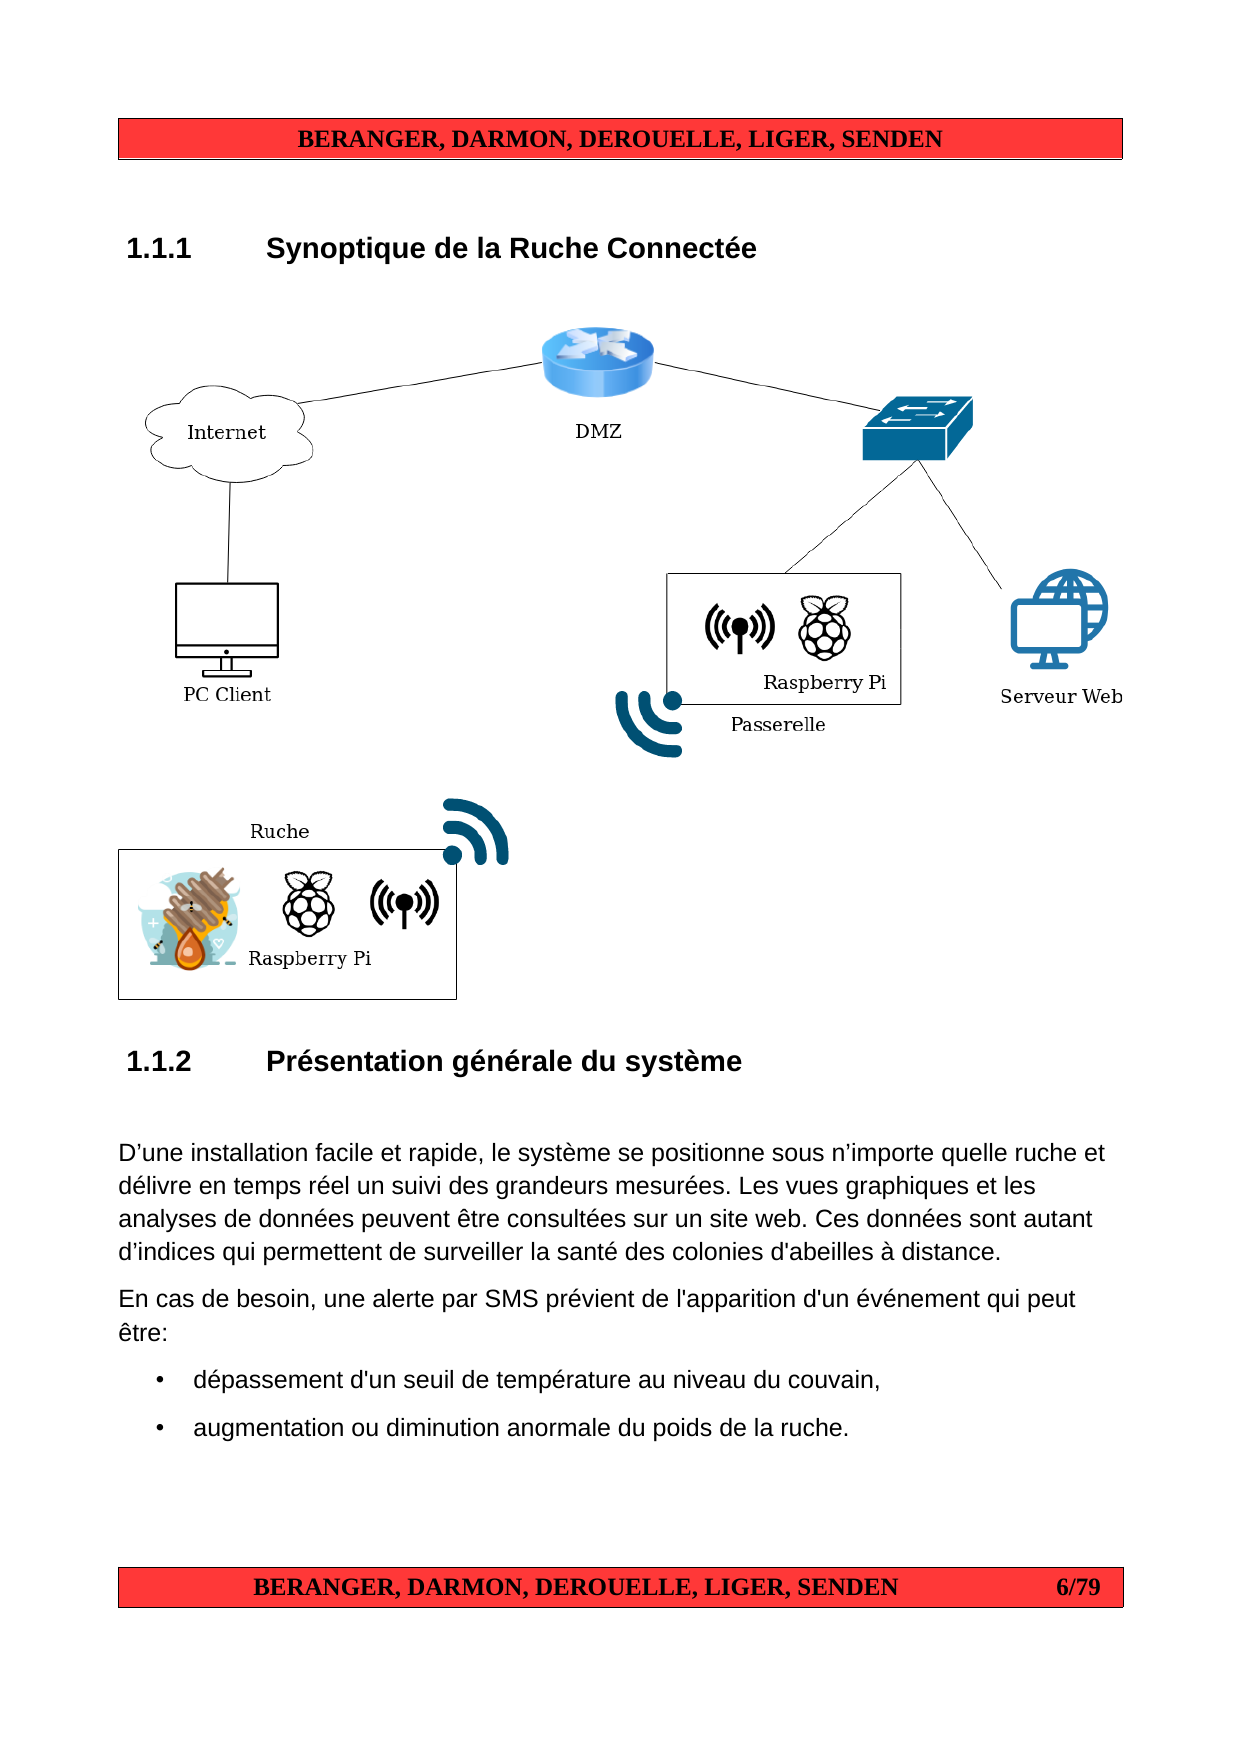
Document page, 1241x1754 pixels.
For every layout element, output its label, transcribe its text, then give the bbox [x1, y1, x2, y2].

text En cas de besoin, une alerte par SMS prévient de l'apparition d'un événement qui peut être: [118, 1284, 1122, 1346]
subtitle Présentation générale du système [118, 1044, 1122, 1078]
text D’une installation facile et rapide, le système se positionne sous n’importe quelle ruche et délivre en temps réel un suivi des grandeurs mesurées. Les vues graphiques et les analyses de données peuvent être consultées sur un site web. Ces données sont autant d’indices qui permettent de surveiller la santé des colonies d'abeilles à distance. [118, 1138, 1122, 1266]
list dépassement d'un seuil de température au niveau du couvain, [156, 1365, 1122, 1394]
list augmentation ou diminution anormale du poids de la ruche. [156, 1413, 1122, 1442]
subtitle Synoptique de la Ruche Connectée [118, 231, 1122, 265]
picture [118, 310, 1123, 1001]
